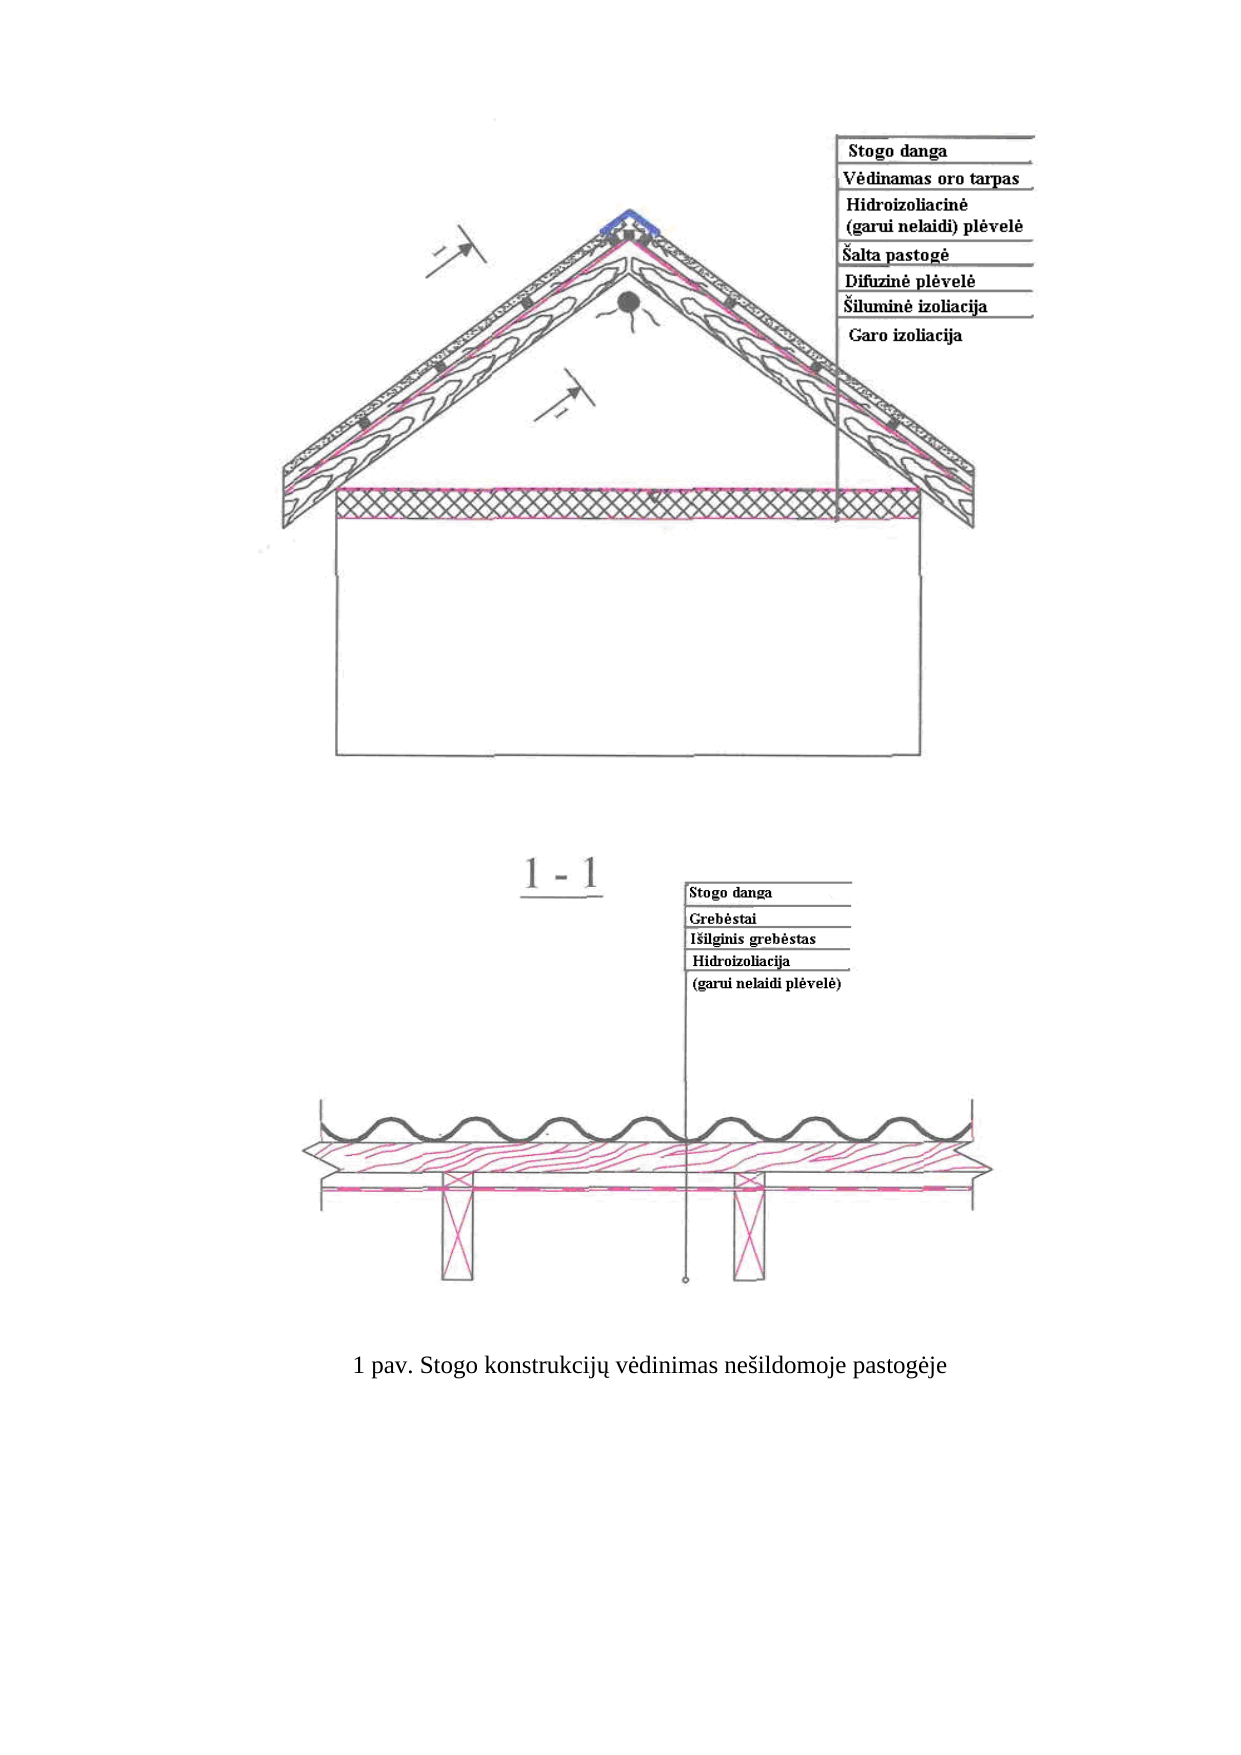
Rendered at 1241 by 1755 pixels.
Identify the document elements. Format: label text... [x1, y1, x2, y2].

text 1 pav. Stogo konstrukcijų vėdinimas nešildomoje pastogėje [177, 1350, 1122, 1379]
